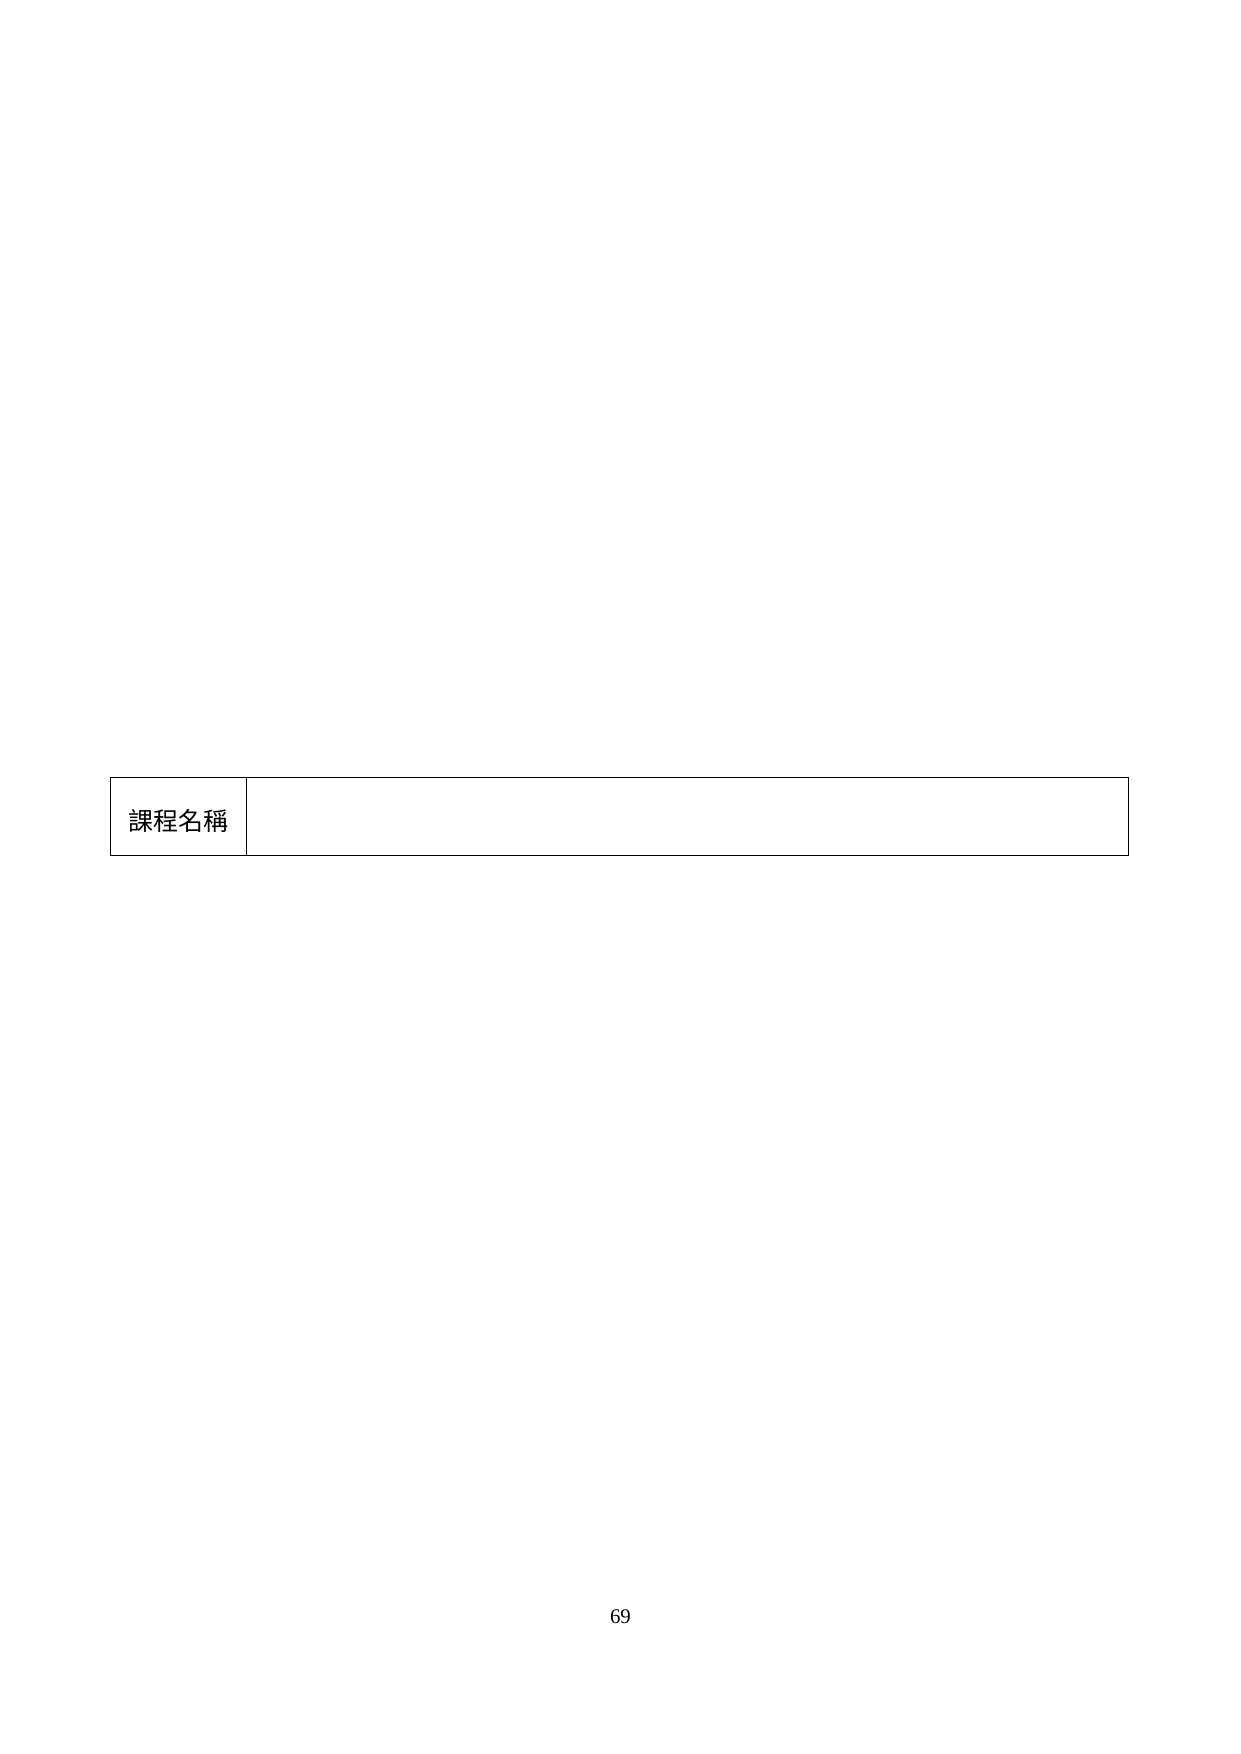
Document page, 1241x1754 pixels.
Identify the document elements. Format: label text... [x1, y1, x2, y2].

table_cell 課程名稱 [111, 778, 246, 855]
table_cell [247, 778, 1128, 855]
